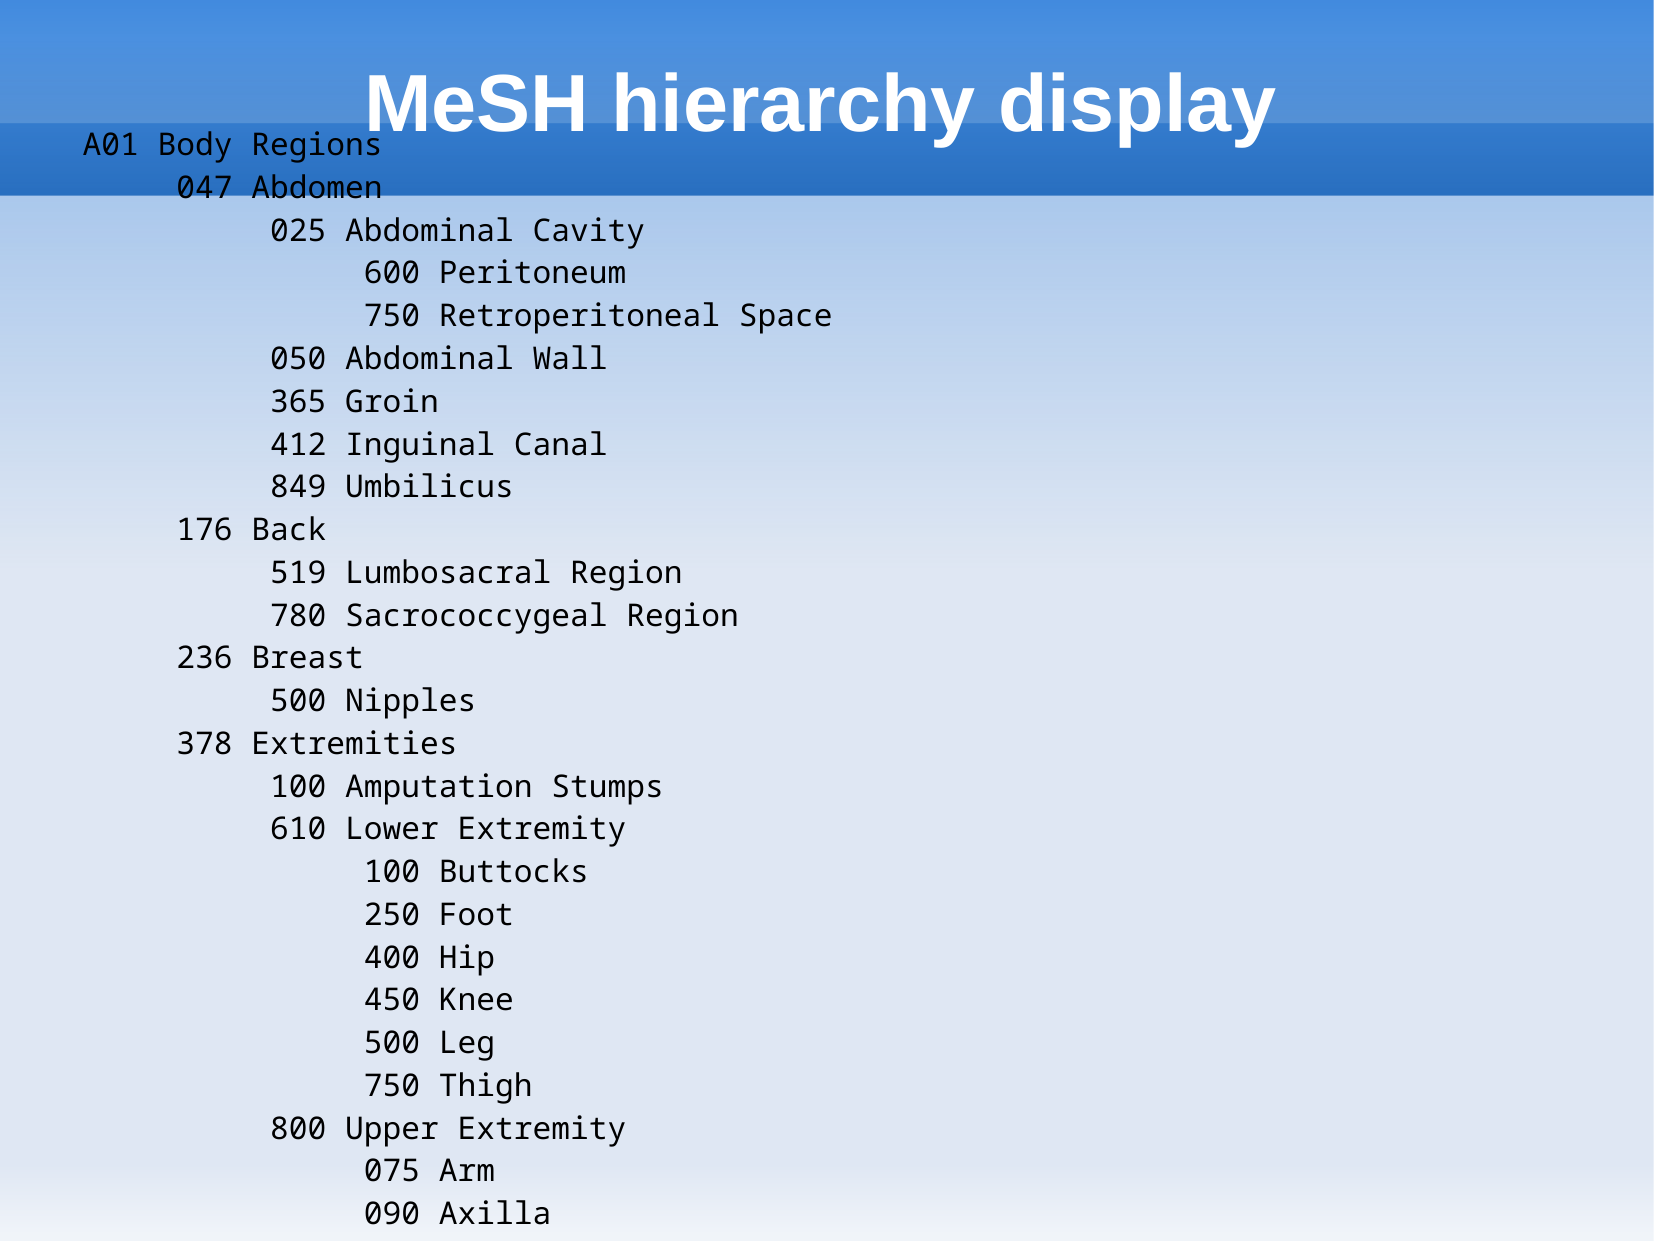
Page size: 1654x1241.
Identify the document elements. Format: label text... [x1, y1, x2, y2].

picture [0, 0, 1654, 1241]
subtitle A01 Body Regions 047 Abdomen 025 Abdominal Cavity 600 Peritoneum 750 Retroperitoneal Space 050 Abdominal Wall 365 Groin 412 Inguinal Canal 849 Umbilicus 176 Back 519 Lumbosacral Region 780 Sacrococcygeal Region 236 Breast 500 Nipples 378 Extremities 100 Amputation Stumps 610 Lower Extremity 100 Buttocks 250 Foot 400 Hip 450 Knee 500 Leg 750 Thigh 800 Upper Extremity 075 Arm 090 Axilla 420 Elbow [82, 206, 1571, 1193]
title MeSH hierarchy display [76, 0, 1565, 208]
